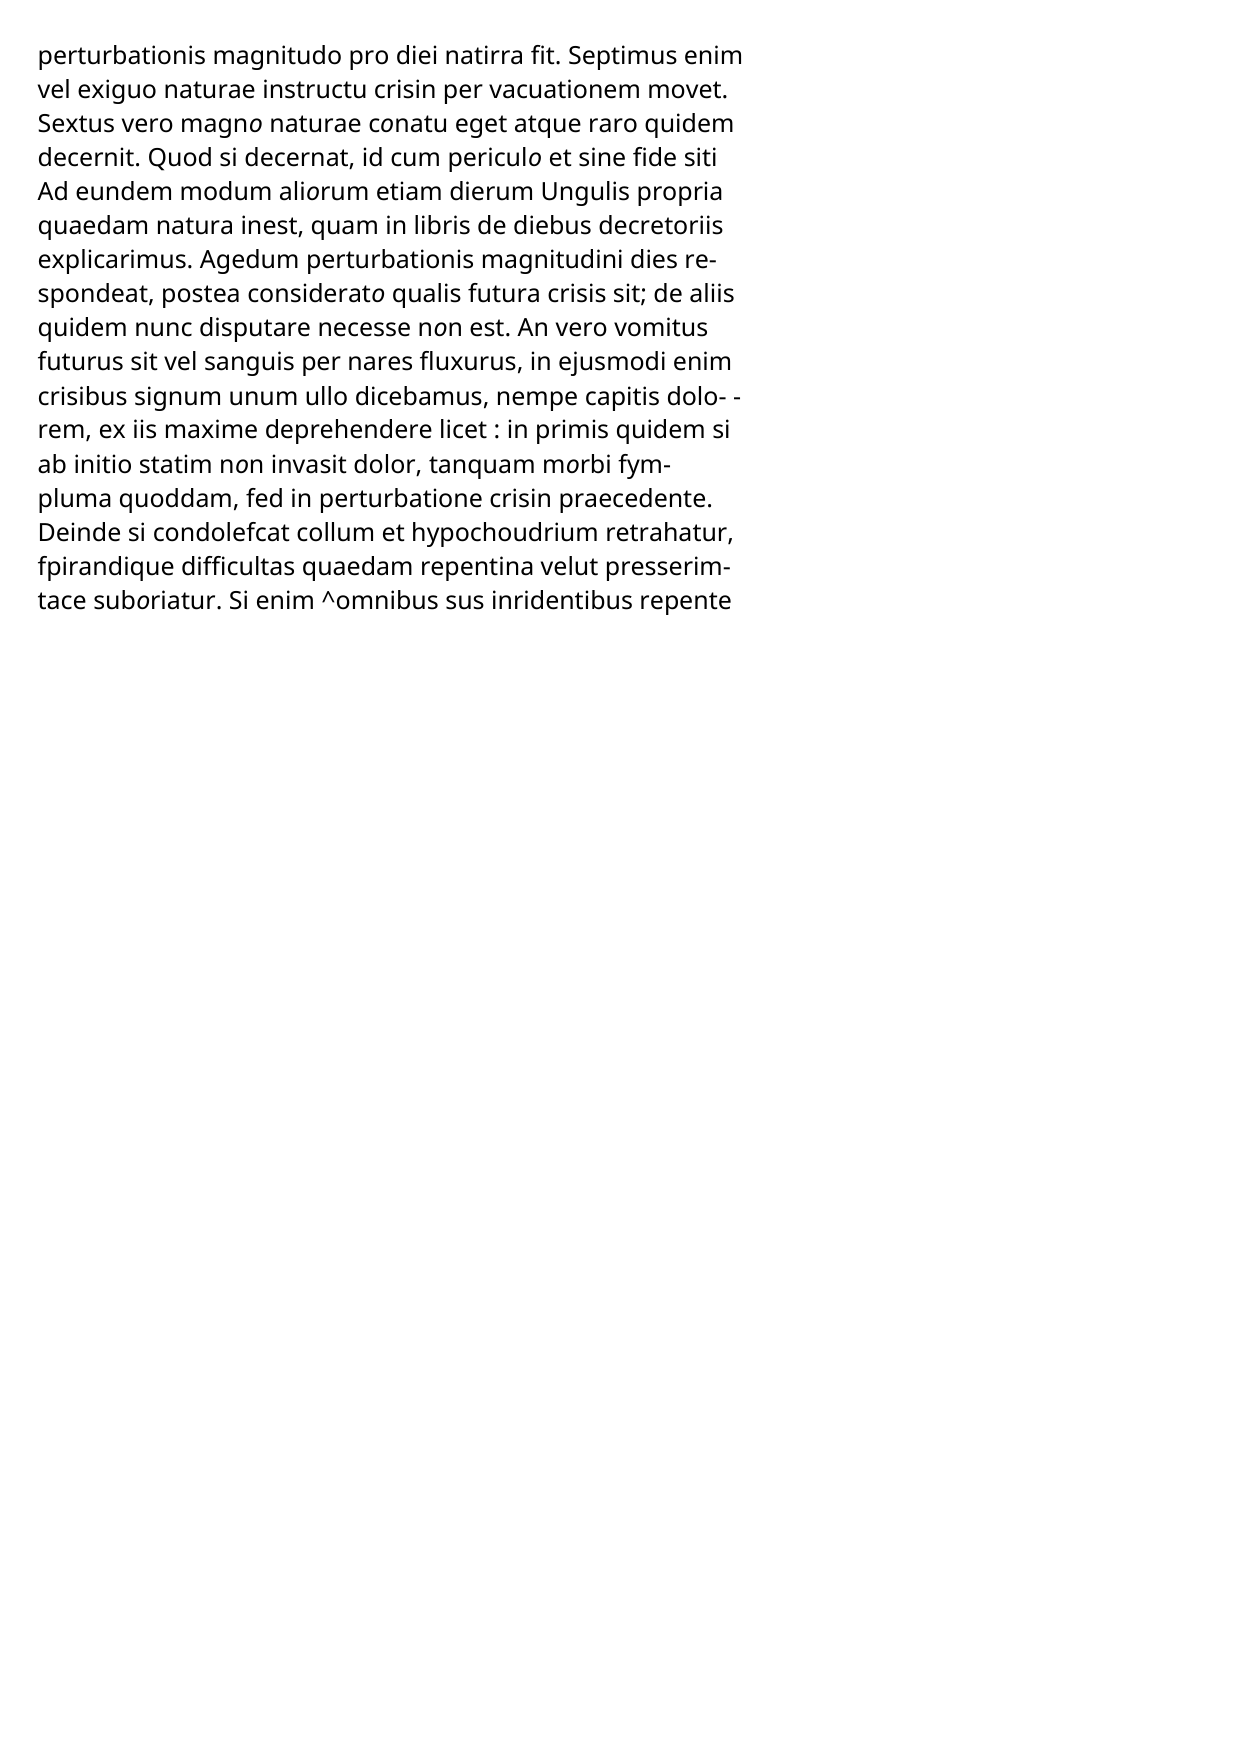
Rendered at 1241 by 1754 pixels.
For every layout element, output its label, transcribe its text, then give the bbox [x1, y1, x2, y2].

text perturbationis magnitudo pro diei natirra fit. Septimus enim vel exiguo naturae instructu crisin per vacuationem movet. Sextus vero magno naturae conatu eget atque raro quidem decernit. Quod si decernat, id cum periculo et sine fide siti Ad eundem modum aliorum etiam dierum Ungulis propria quaedam natura inest, quam in libris de diebus decretoriis explicarimus. Agedum perturbationis magnitudini dies re- spondeat, postea considerato qualis futura crisis sit; de aliis quidem nunc disputare necesse non est. An vero vomitus futurus sit vel sanguis per nares fluxurus, in ejusmodi enim crisibus signum unum ullo dicebamus, nempe capitis dolo- - rem, ex iis maxime deprehendere licet : in primis quidem si ab initio statim non invasit dolor, tanquam morbi fym- pluma quoddam, fed in perturbatione crisin praecedente. Deinde si condolefcat collum et hypochoudrium retrahatur, fpirandique difficultas quaedam repentina velut presserim- tace suboriatur. Si enim ^omnibus sus inridentibus repente [37, 37, 1203, 617]
